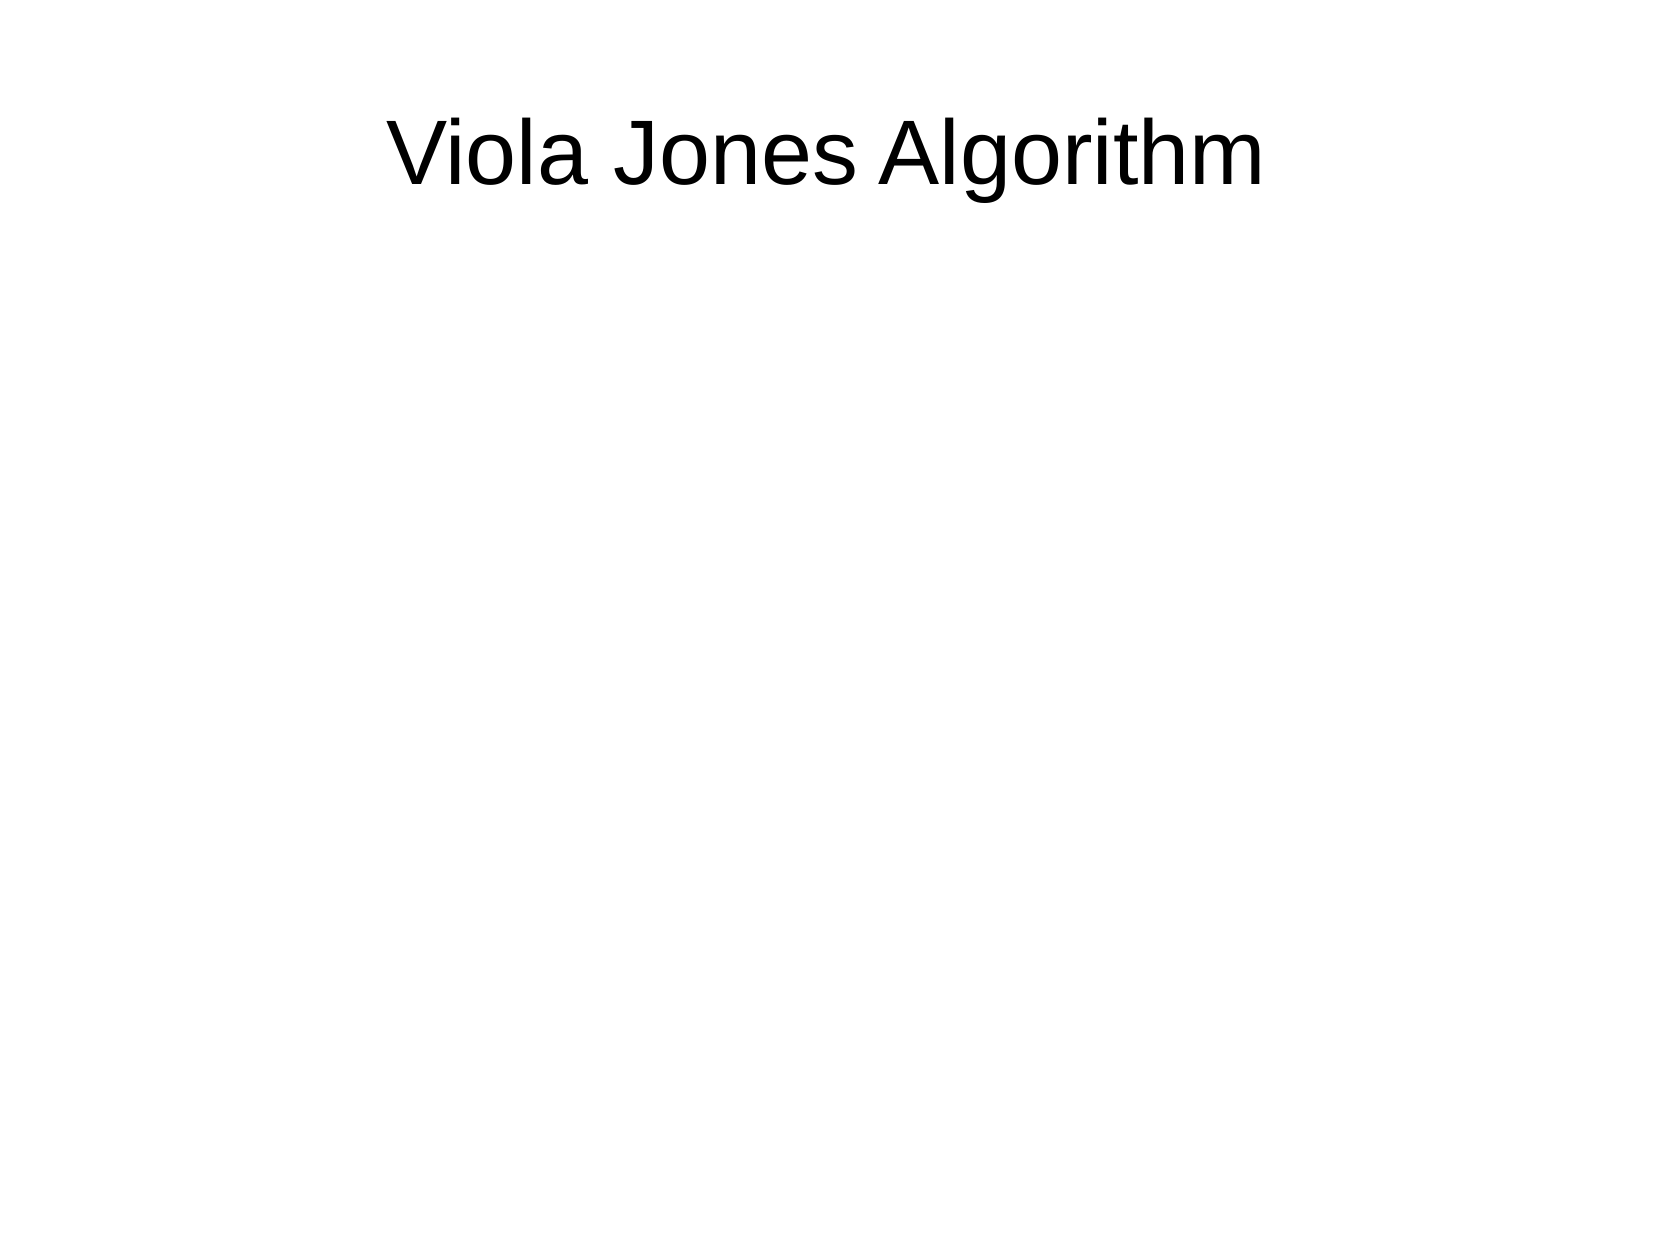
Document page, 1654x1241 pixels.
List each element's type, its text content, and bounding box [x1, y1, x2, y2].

title Viola Jones Algorithm [82, 49, 1571, 257]
